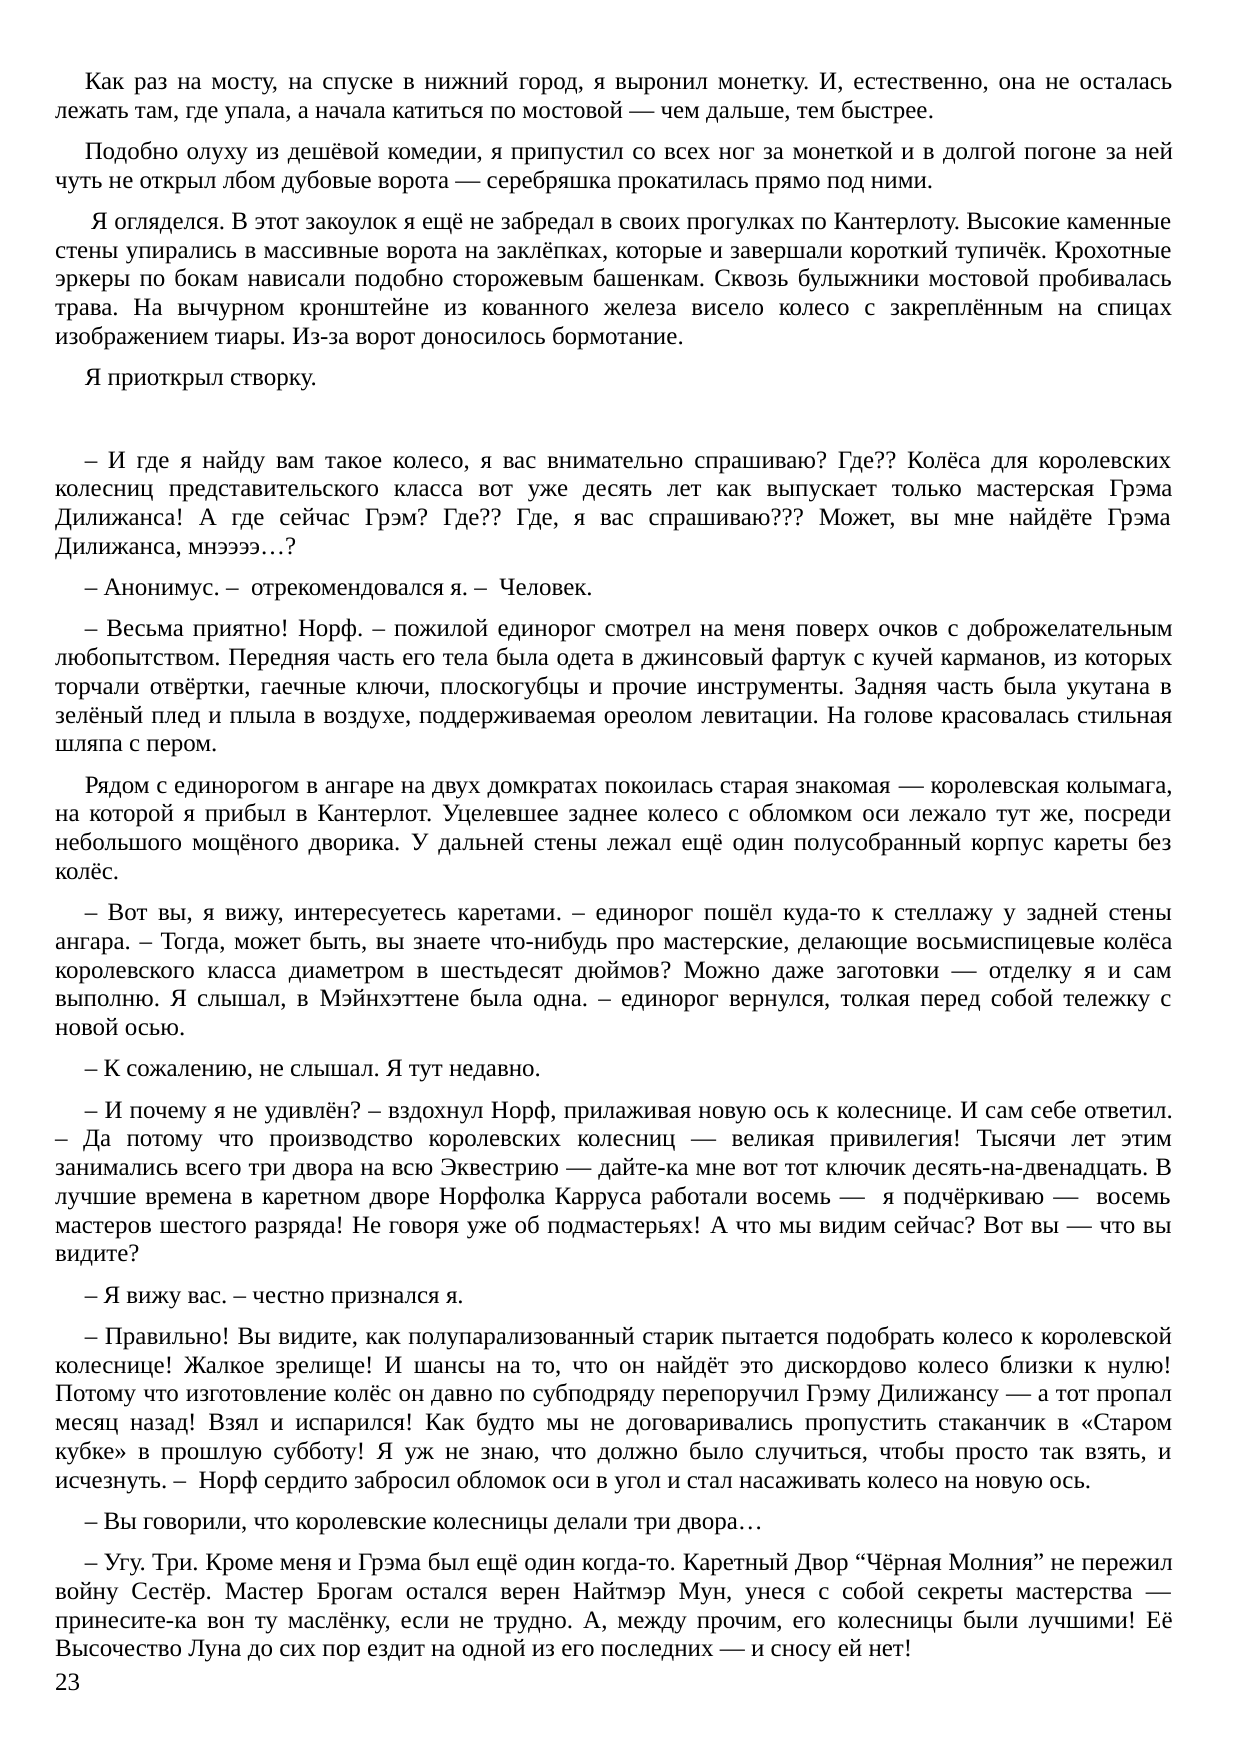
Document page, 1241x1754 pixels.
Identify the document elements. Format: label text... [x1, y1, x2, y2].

text – Вот вы, я вижу, интересуетесь каретами. – единорог пошёл куда-то к стеллажу у задней стены ангара. – Тогда, может быть, вы знаете что-нибудь про мастерские, делающие восьмиспицевые колёса королевского класса диаметром в шестьдесят дюймов? Можно даже заготовки — отделку я и сам выполню. Я слышал, в Мэйнхэттене была одна. – единорог вернулся, толкая перед собой тележку с новой осью. [55, 897, 1173, 1041]
text – Угу. Три. Кроме меня и Грэма был ещё один когда-то. Каретный Двор “Чёрная Молния” не пережил войну Сестёр. Мастер Брогам остался верен Найтмэр Мун, унеся с собой секреты мастерства — принесите-ка вон ту маслёнку, если не трудно. А, между прочим, его колесницы были лучшими! Её Высочество Луна до сих пор ездит на одной из его последних — и сносу ей нет! [55, 1547, 1173, 1662]
text Подобно олуху из дешёвой комедии, я припустил со всех ног за монеткой и в долгой погоне за ней чуть не открыл лбом дубовые ворота — серебряшка прокатилась прямо под ними. [55, 136, 1173, 193]
text Рядом с единорогом в ангаре на двух домкратах покоилась старая знакомая — королевская колымага, на которой я прибыл в Кантерлот. Уцелевшее заднее колесо с обломком оси лежало тут же, посреди небольшого мощёного дворика. У дальней стены лежал ещё один полусобранный корпус кареты без колёс. [55, 770, 1173, 885]
text Я огляделся. В этот закоулок я ещё не забредал в своих прогулках по Кантерлоту. Высокие каменные стены упирались в массивные ворота на заклёпках, которые и завершали короткий тупичёк. Крохотные эркеры по бокам нависали подобно сторожевым башенкам. Сквозь булыжники мостовой пробивалась трава. На вычурном кронштейне из кованного железа висело колесо с закреплённым на спицах изображением тиары. Из-за ворот доносилось бормотание. [55, 206, 1173, 350]
text – Правильно! Вы видите, как полупарализованный старик пытается подобрать колесо к королевской колеснице! Жалкое зрелище! И шансы на то, что он найдёт это дискордово колесо близки к нулю! Потому что изготовление колёс он давно по субподряду перепоручил Грэму Дилижансу — а тот пропал месяц назад! Взял и испарился! Как будто мы не договаривались пропустить стаканчик в «Старом кубке» в прошлую субботу! Я уж не знаю, что должно было случиться, чтобы просто так взять, и исчезнуть. – Норф сердито забросил обломок оси в угол и стал насаживать колесо на новую ось. [55, 1321, 1173, 1493]
text Как раз на мосту, на спуске в нижний город, я выронил монетку. И, естественно, она не осталась лежать там, где упала, а начала катиться по мостовой — чем дальше, тем быстрее. [55, 66, 1173, 123]
text – И почему я не удивлён? – вздохнул Норф, прилаживая новую ось к колеснице. И сам себе ответил. – Да потому что производство королевских колесниц — великая привилегия! Тысячи лет этим занимались всего три двора на всю Эквестрию — дайте-ка мне вот тот ключик десять-на-двенадцать. В лучшие времена в каретном дворе Норфолка Карруса работали восемь — я подчёркиваю — восемь мастеров шестого разряда! Не говоря уже об подмастерьях! А что мы видим сейчас? Вот вы — что вы видите? [55, 1095, 1173, 1267]
text – Вы говорили, что королевские колесницы делали три двора… [55, 1506, 1173, 1535]
text – И где я найду вам такое колесо, я вас внимательно спрашиваю? Где?? Колёса для королевских колесниц представительского класса вот уже десять лет как выпускает только мастерская Грэма Дилижанса! А где сейчас Грэм? Где?? Где, я вас спрашиваю??? Может, вы мне найдёте Грэма Дилижанса, мнээээ…? [55, 445, 1173, 560]
text – Я вижу вас. – честно признался я. [55, 1280, 1173, 1308]
text – Весьма приятно! Норф. – пожилой единорог смотрел на меня поверх очков с доброжелательным любопытством. Передняя часть его тела была одета в джинсовый фартук с кучей карманов, из которых торчали отвёртки, гаечные ключи, плоскогубцы и прочие инструменты. Задняя часть была укутана в зелёный плед и плыла в воздухе, поддерживаемая ореолом левитации. На голове красовалась стильная шляпа с пером. [55, 613, 1173, 757]
text – К сожалению, не слышал. Я тут недавно. [55, 1053, 1173, 1082]
text Я приоткрыл створку. [55, 362, 1173, 391]
text – Анонимус. – отрекомендовался я. – Человек. [55, 572, 1173, 601]
